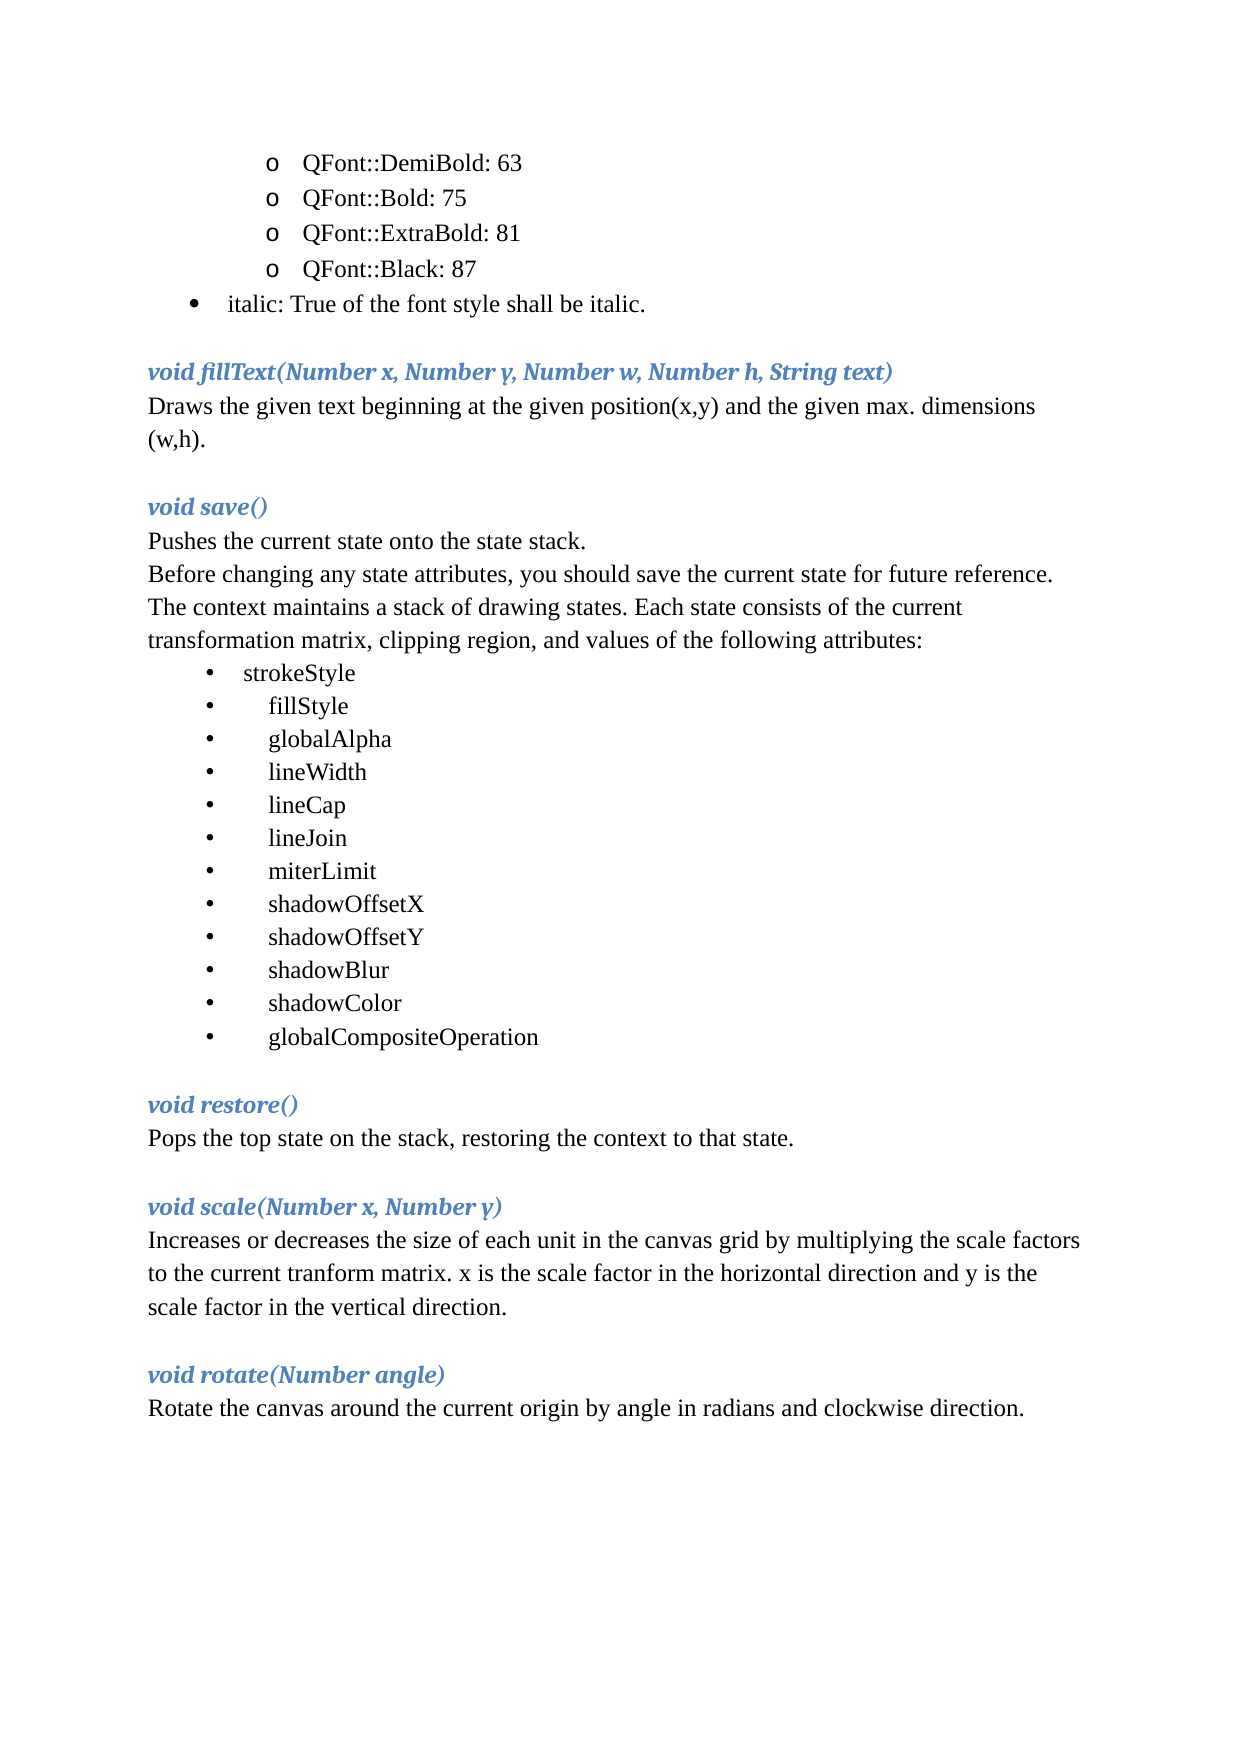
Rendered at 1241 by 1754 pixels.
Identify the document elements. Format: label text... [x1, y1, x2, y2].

subtitle void scale(Number x, Number y) [148, 1192, 1093, 1221]
list lineCap [206, 790, 1093, 819]
list lineJoin [206, 823, 1093, 852]
list fillStyle [206, 691, 1093, 720]
text Pops the top state on the stack, restoring the context to that state. [148, 1123, 1093, 1152]
text Before changing any state attributes, you should save the current state for future reference. The context maintains a stack of drawing states. Each state consists of the current transformation matrix, clipping region, and values of the following attributes: [148, 559, 1093, 654]
list globalAlpha [206, 724, 1093, 753]
list QFont::DemiBold: 63 [265, 148, 1093, 178]
text Increases or decreases the size of each unit in the canvas grid by multiplying the scale factors to the current tranform matrix. x is the scale factor in the horizontal direction and y is the scale factor in the vertical direction. [148, 1226, 1093, 1320]
subtitle void save() [148, 493, 1093, 522]
list lineWidth [206, 757, 1093, 786]
list QFont::Black: 87 [265, 254, 1093, 285]
list shadowOffsetX [206, 889, 1093, 918]
subtitle void restore() [148, 1091, 1093, 1119]
text Draws the given text beginning at the given position(x,y) and the given max. dimensions (w,h). [148, 391, 1093, 453]
list miterLimit [206, 856, 1093, 885]
list shadowBlur [206, 956, 1093, 984]
subtitle void rotate(Number angle) [148, 1361, 1093, 1389]
text Pushes the current state onto the state stack. [148, 526, 1093, 555]
list QFont::ExtraBold: 81 [265, 218, 1093, 249]
list QFont::Bold: 75 [265, 183, 1093, 214]
list italic: True of the font style shall be italic. [190, 289, 1093, 318]
list shadowOffsetY [206, 922, 1093, 951]
list strokeStyle [206, 658, 1093, 687]
text Rotate the canvas around the current origin by angle in radians and clockwise direction. [148, 1393, 1093, 1422]
list globalCompositeOperation [206, 1022, 1093, 1050]
subtitle void fillText(Number x, Number y, Number w, Number h, String text) [148, 358, 1093, 387]
list shadowColor [206, 988, 1093, 1017]
